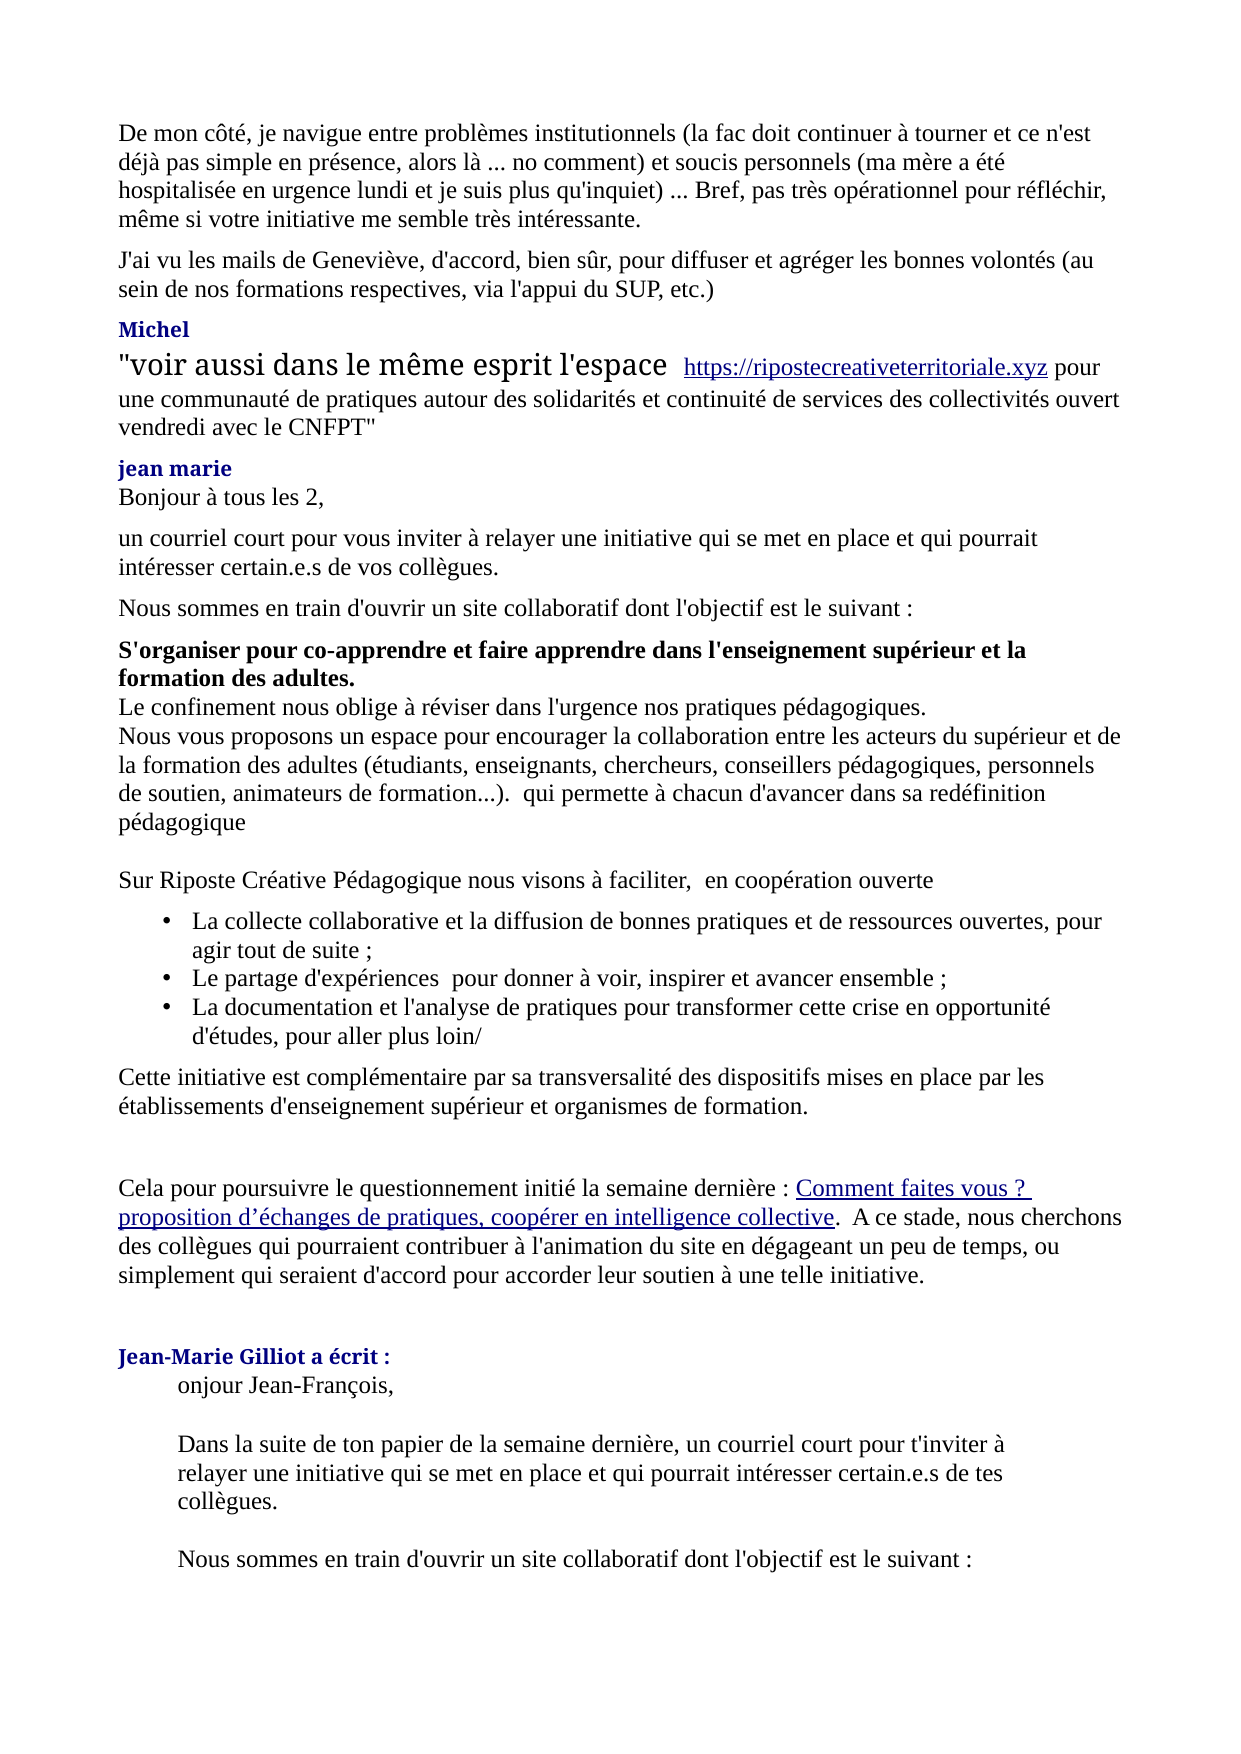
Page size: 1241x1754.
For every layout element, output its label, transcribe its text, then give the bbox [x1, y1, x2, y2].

text Nous sommes en train d'ouvrir un site collaboratif dont l'objectif est le suivant : [177, 1544, 1063, 1573]
text Cette initiative est complémentaire par sa transversalité des dispositifs mises en place par les établissements d'enseignement supérieur et organismes de formation. [118, 1062, 1122, 1120]
subtitle Michel [118, 316, 1122, 344]
list La collecte collaborative et la diffusion de bonnes pratiques et de ressources ouvertes, pour agir tout de suite ; [162, 906, 1122, 963]
text un courriel court pour vous inviter à relayer une initiative qui se met en place et qui pourrait intéresser certain.e.s de vos collègues. [118, 523, 1122, 581]
text J'ai vu les mails de Geneviève, d'accord, bien sûr, pour diffuser et agréger les bonnes volontés (au sein de nos formations respectives, via l'appui du SUP, etc.) [118, 246, 1122, 303]
text onjour Jean-François, [177, 1371, 1063, 1399]
subtitle Jean-Marie Gilliot a écrit : [118, 1342, 1122, 1371]
text Bonjour à tous les 2, [118, 482, 1122, 511]
text "voir aussi dans le même esprit l'espace https://ripostecreativeterritoriale.xyz pour une communauté de pratiques autour des solidarités et continuité de services des collectivités ouvert vendredi avec le CNFPT" [118, 344, 1122, 441]
subtitle jean marie [118, 454, 1122, 482]
text S'organiser pour co-apprendre et faire apprendre dans l'enseignement supérieur et la formation des adultes. Le confinement nous oblige à réviser dans l'urgence nos pratiques pédagogiques. Nous vous proposons un espace pour encourager la collaboration entre les acteurs du supérieur et de la formation des adultes (étudiants, enseignants, chercheurs, conseillers pédagogiques, personnels de soutien, animateurs de formation...). qui permette à chacun d'avancer dans sa redéfinition pédagogique Sur Riposte Créative Pédagogique nous visons à faciliter, en coopération ouverte [118, 635, 1122, 893]
list La documentation et l'analyse de pratiques pour transformer cette crise en opportunité d'études, pour aller plus loin/ [162, 992, 1122, 1050]
text Dans la suite de ton papier de la semaine dernière, un courriel court pour t'inviter à relayer une initiative qui se met en place et qui pourrait intéresser certain.e.s de tes collègues. [177, 1429, 1063, 1515]
text De mon côté, je navigue entre problèmes institutionnels (la fac doit continuer à tourner et ce n'est déjà pas simple en présence, alors là ... no comment) et soucis personnels (ma mère a été hospitalisée en urgence lundi et je suis plus qu'inquiet) ... Bref, pas très opérationnel pour réfléchir, même si votre initiative me semble très intéressante. [118, 118, 1122, 233]
text Nous sommes en train d'ouvrir un site collaboratif dont l'objectif est le suivant : [118, 593, 1122, 622]
list Le partage d'expériences pour donner à voir, inspirer et avancer ensemble ; [162, 963, 1122, 992]
text Cela pour poursuivre le questionnement initié la semaine dernière : Comment faites vous ? proposition d’échanges de pratiques, coopérer en intelligence collective. A ce stade, nous cherchons des collègues qui pourraient contribuer à l'animation du site en dégageant un peu de temps, ou simplement qui seraient d'accord pour accorder leur soutien à une telle initiative. [118, 1173, 1122, 1288]
